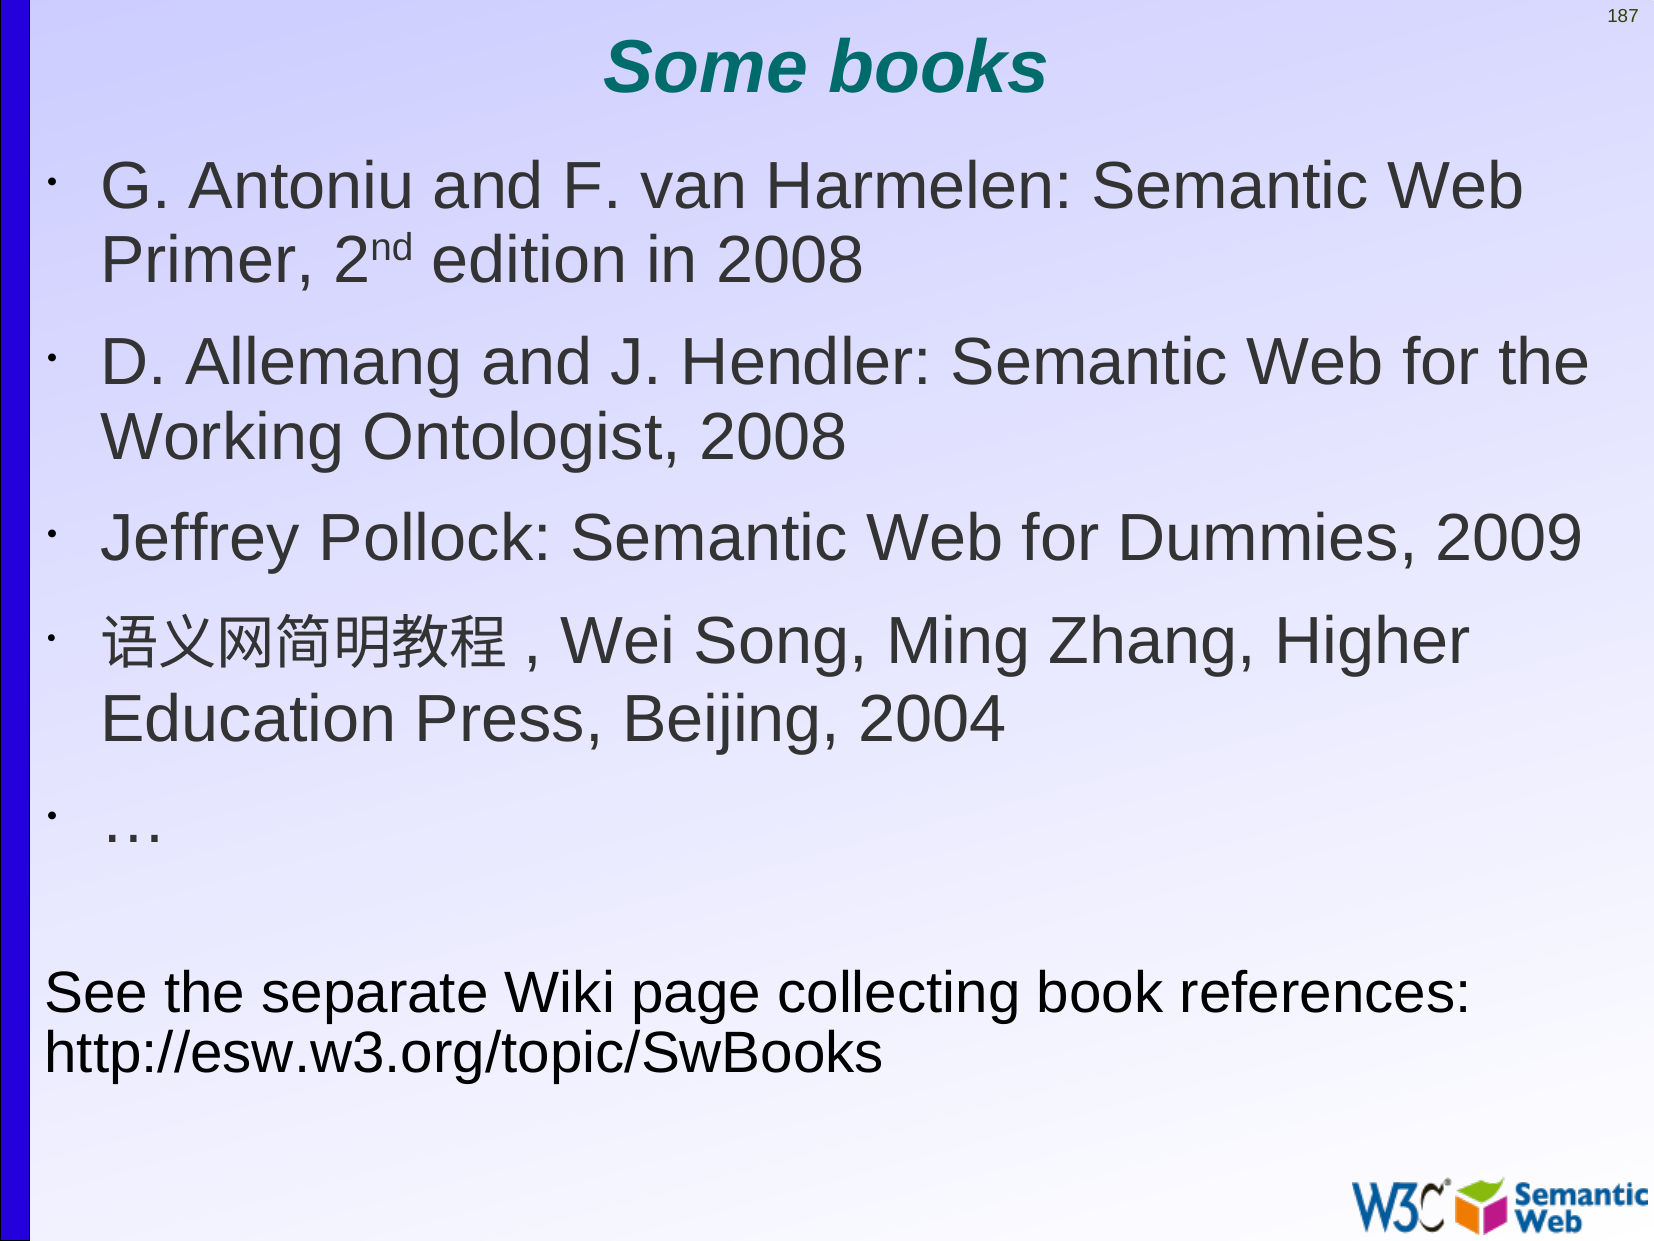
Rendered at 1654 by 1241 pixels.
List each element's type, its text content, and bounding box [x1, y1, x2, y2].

picture [1352, 1175, 1648, 1235]
text_box See the separate Wiki page collecting book references: http://esw.w3.org/topic/SwBooks [29, 956, 1489, 1097]
list G. Antoniu and F. van Harmelen: Semantic Web Primer, 2nd edition in 2008 D. Allemang and J. Hendler: Semantic Web for the Working Ontologist, 2008 Jeffrey Pollock: Semantic Web for Dummies, 2009 语义网简明教程, Wei Song, Ming Zhang, Higher Education Press, Beijing, 2004 … [29, 147, 1624, 975]
title Some books [0, 5, 1654, 125]
